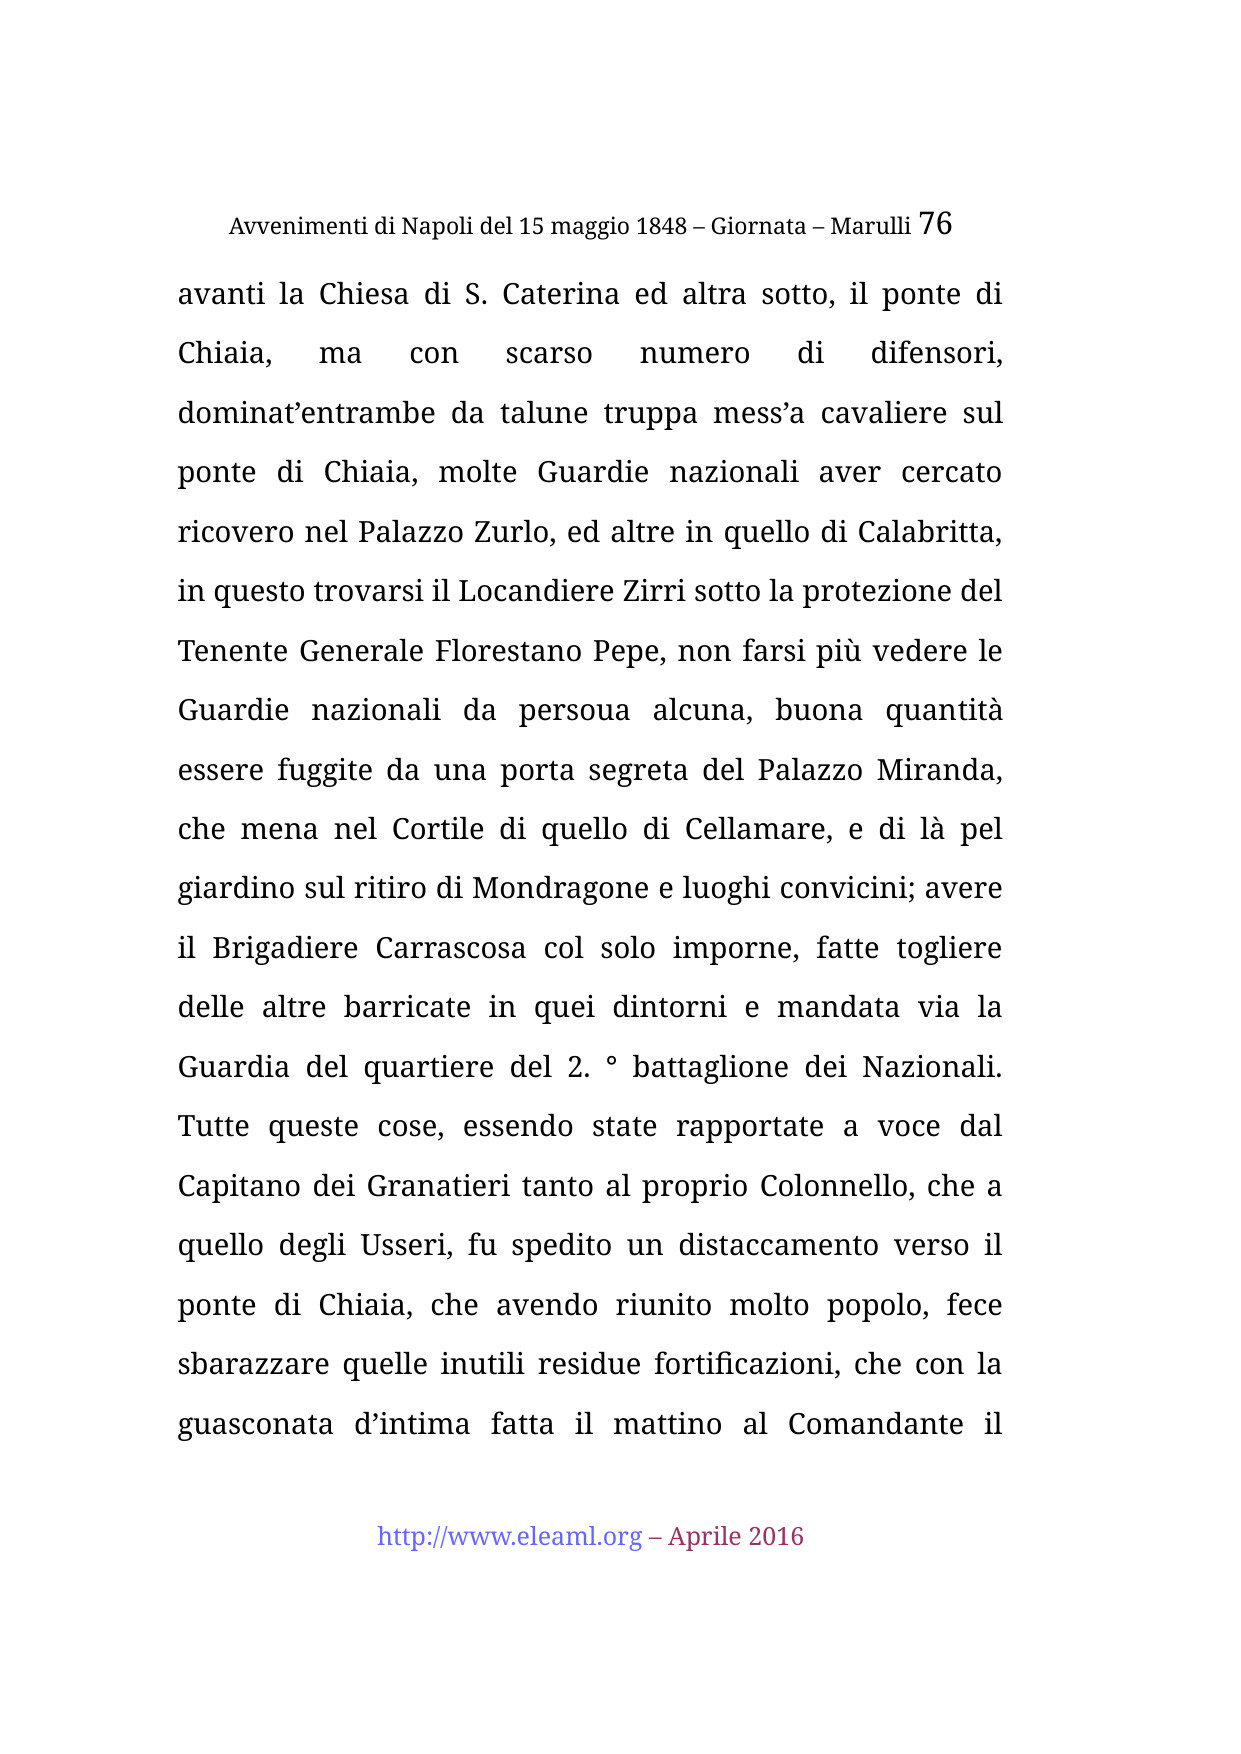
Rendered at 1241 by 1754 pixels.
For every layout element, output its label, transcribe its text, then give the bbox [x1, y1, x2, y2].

text avanti la Chiesa di S. Caterina ed altra sotto, il ponte di Chiaia, ma con scarso numero di difensori, dominat’entrambe da talune truppa mess’a cavaliere sul ponte di Chiaia, molte Guardie nazionali aver cercato ricovero nel Palazzo Zurlo, ed altre in quello di Calabritta, in questo trovarsi il Locandiere Zirri sotto la protezione del Tenente Generale Florestano Pepe, non farsi più vedere le Guardie nazionali da persoua alcuna, buona quantità essere fuggite da una porta segreta del Palazzo Miranda, che mena nel Cortile di quello di Cellamare, e di là pel giardino sul ritiro di Mondragone e luoghi convicini; avere il Brigadiere Carrascosa col solo imporne, fatte togliere delle altre barricate in quei dintorni e mandata via la Guardia del quartiere del 2. ° battaglione dei Nazionali. Tutte queste cose, essendo state rapportate a voce dal Capitano dei Granatieri tanto al proprio Colonnello, che a quello degli Usseri, fu spedito un distaccamento verso il ponte di Chiaia, che avendo riunito molto popolo, fece sbarazzare quelle inutili residue fortificazioni, che con la guasconata d’intima fatta il mattino al Comandante il [177, 273, 1004, 1443]
